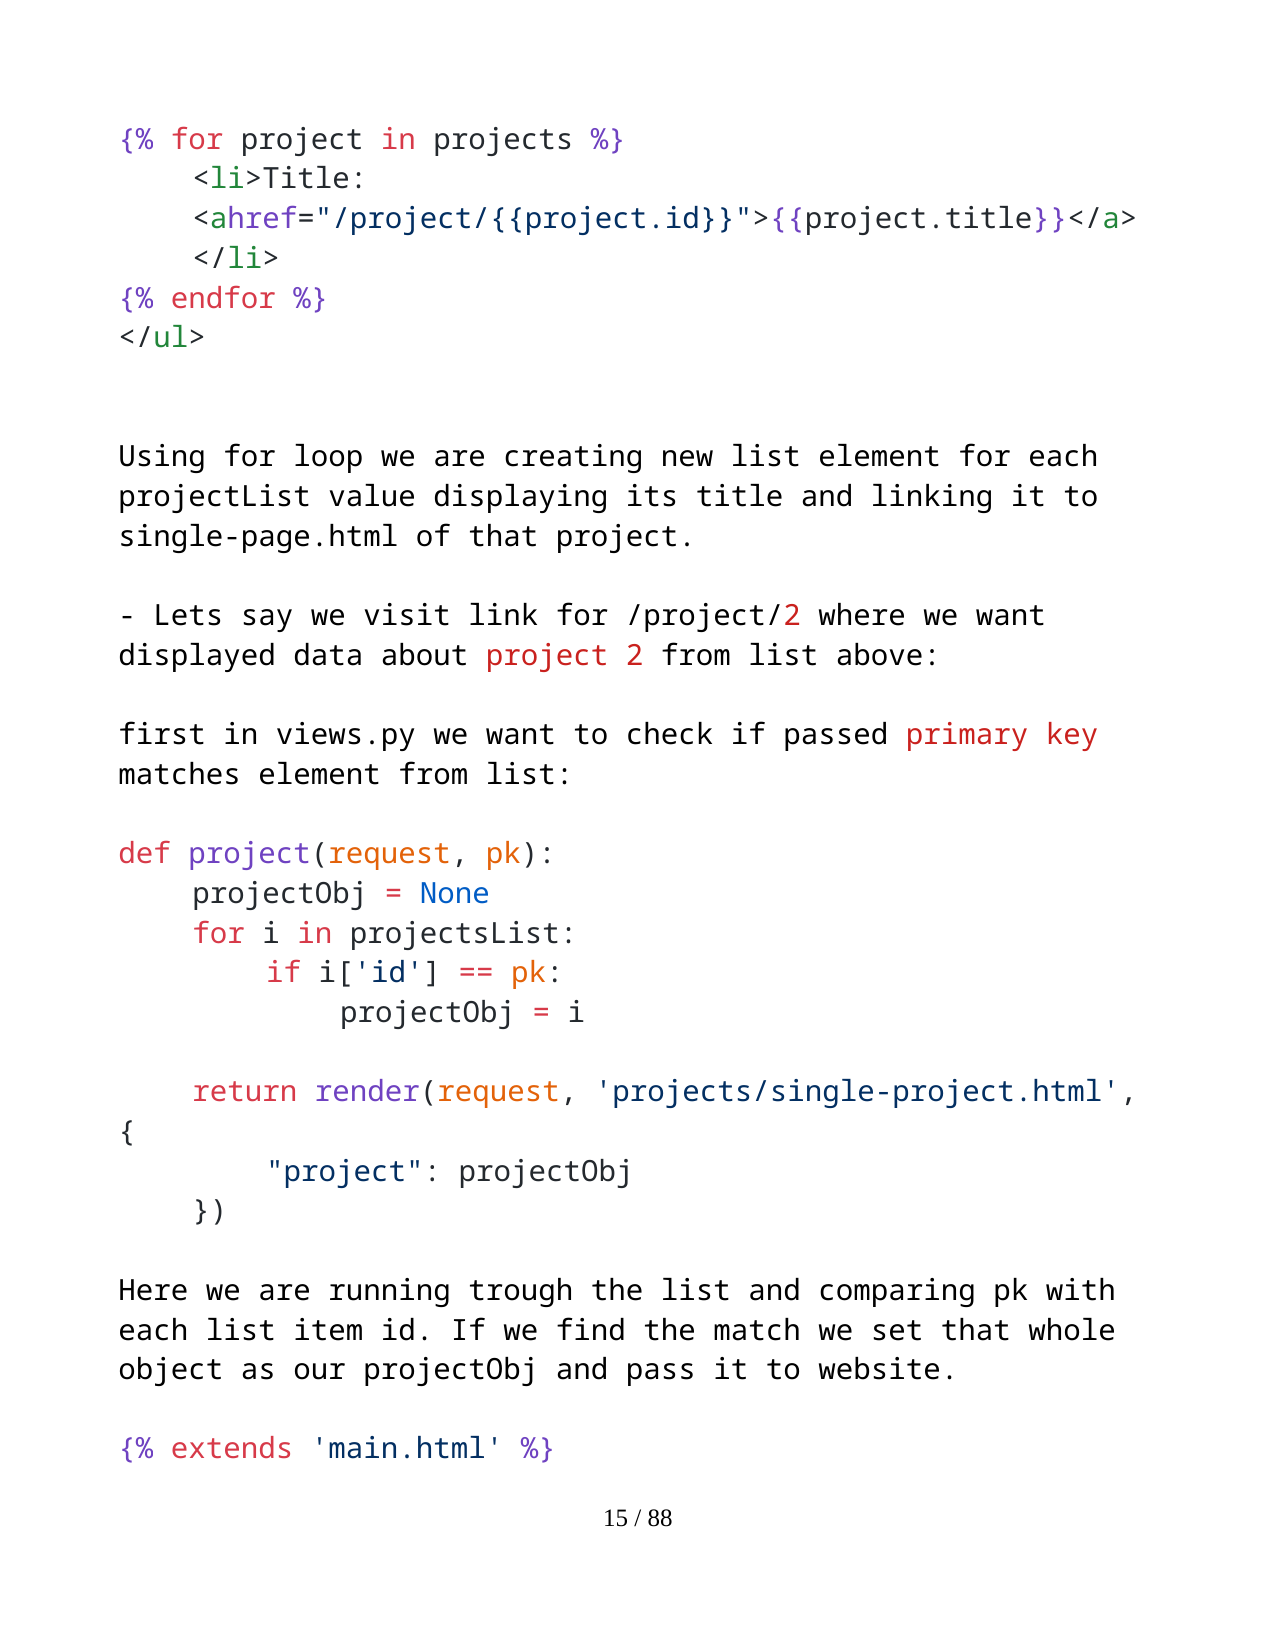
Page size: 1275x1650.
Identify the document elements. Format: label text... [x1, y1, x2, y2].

text Using for loop we are creating new list element for each projectList value displaying its title and linking it to single-page.html of that project. [118, 436, 1157, 555]
text def project(request, pk): [118, 832, 1157, 872]
text first in views.py we want to check if passed primary key matches element from list: [118, 713, 1157, 793]
text </li> [118, 237, 1157, 277]
text {% for project in projects %} [118, 118, 1157, 158]
text {% endfor %} [118, 277, 1157, 317]
text for i in projectsList: [118, 912, 1157, 952]
text projectObj = i [118, 991, 1157, 1031]
text {% extends 'main.html' %} [118, 1428, 1157, 1467]
text Here we are running trough the list and comparing pk with each list item id. If we find the match we set that whole object as our projectObj and pass it to website. [118, 1269, 1157, 1388]
text "project": projectObj [118, 1150, 1157, 1190]
text <li>Title: <ahref="/project/{{project.id}}">{{project.title}}</a> [118, 158, 1157, 237]
text - Lets say we visit link for /project/2 where we want displayed data about project 2 from list above: [118, 594, 1157, 674]
text return render(request, 'projects/single-project.html', { [118, 1071, 1157, 1150]
text projectObj = None [118, 872, 1157, 912]
text if i['id'] == pk: [118, 952, 1157, 991]
text </ul> [118, 317, 1157, 356]
text }) [118, 1190, 1157, 1229]
